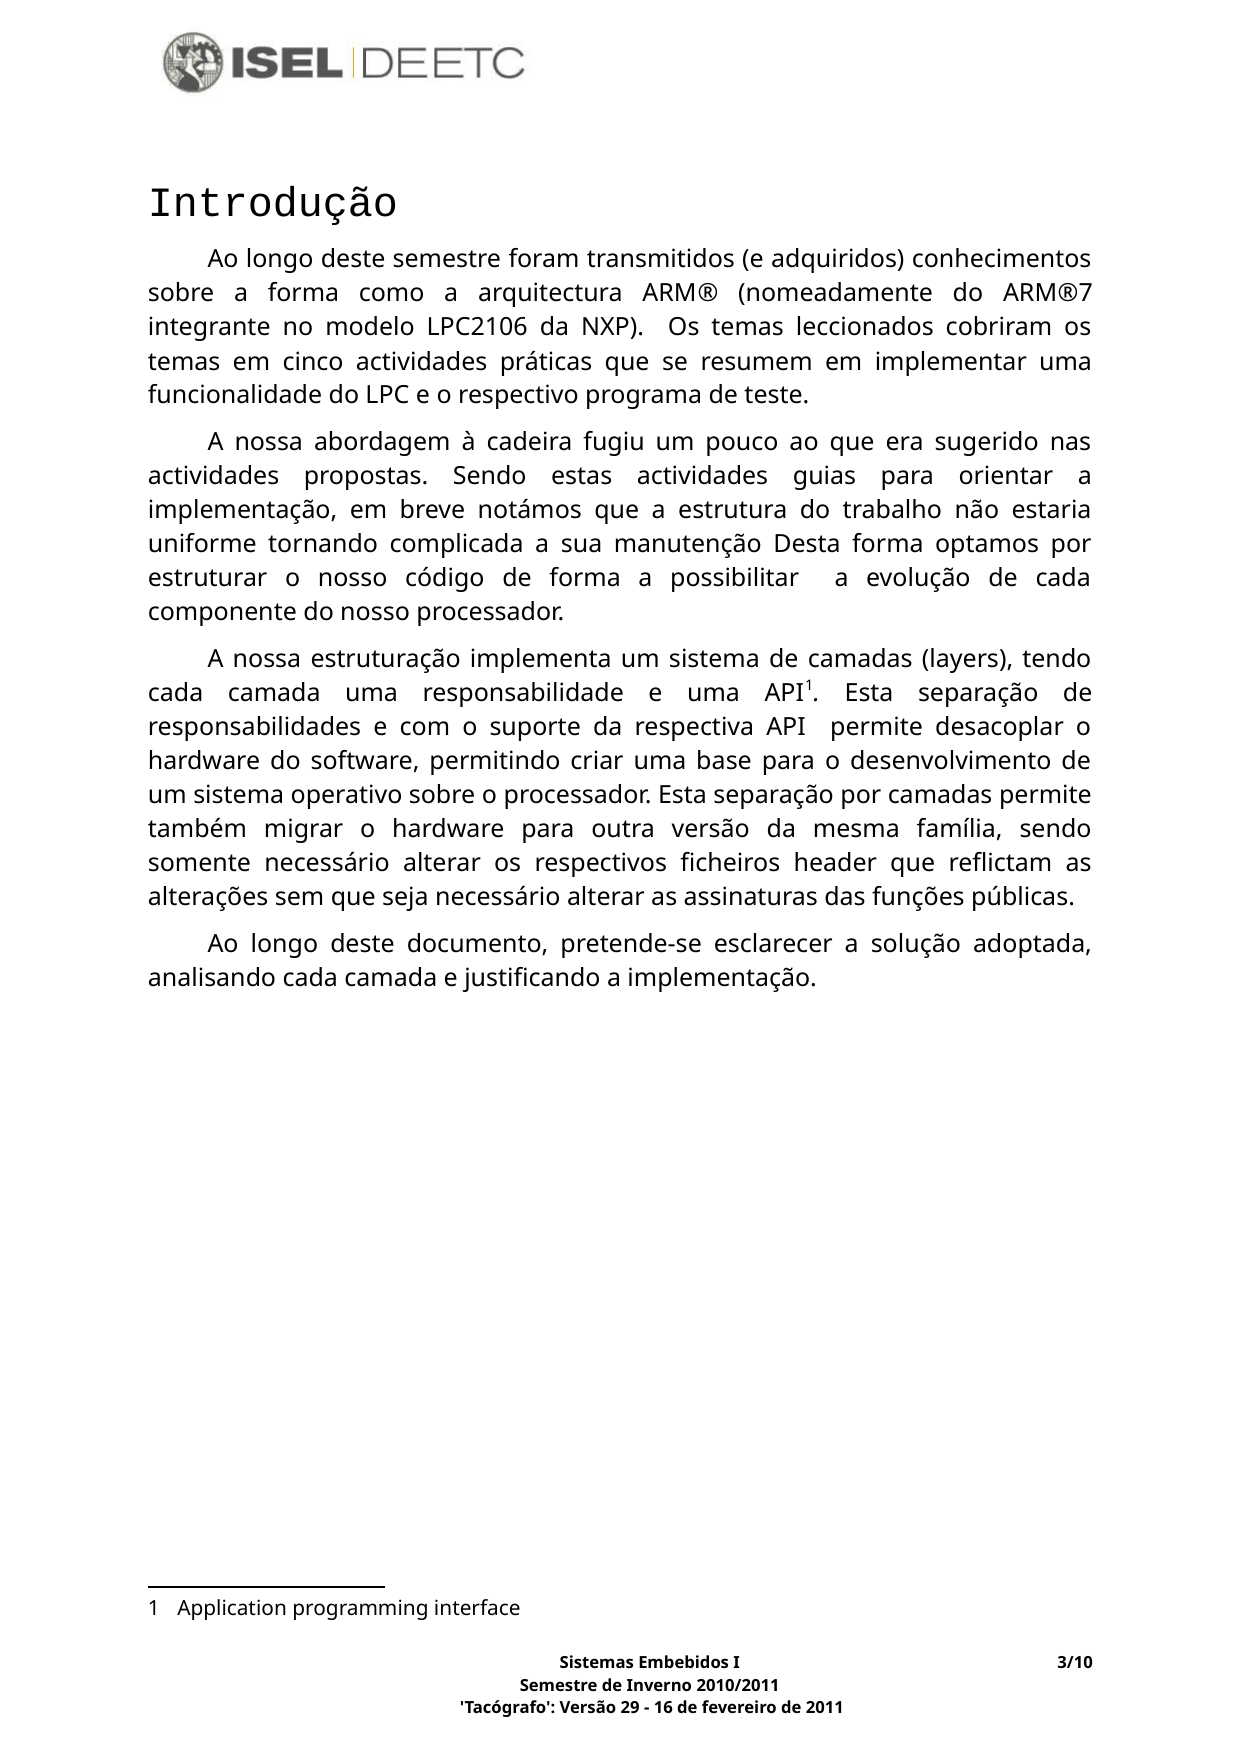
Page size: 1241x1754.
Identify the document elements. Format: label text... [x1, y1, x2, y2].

text Ao longo deste semestre foram transmitidos (e adquiridos) conhecimentos sobre a forma como a arquitectura ARM® (nomeadamente do ARM®7 integrante no modelo LPC2106 da NXP). Os temas leccionados cobriram os temas em cinco actividades práticas que se resumem em implementar uma funcionalidade do LPC e o respectivo programa de teste. [148, 241, 1093, 411]
text A nossa abordagem à cadeira fugiu um pouco ao que era sugerido nas actividades propostas. Sendo estas actividades guias para orientar a implementação, em breve notámos que a estrutura do trabalho não estaria uniforme tornando complicada a sua manutenção Desta forma optamos por estruturar o nosso código de forma a possibilitar a evolução de cada componente do nosso processador. [148, 424, 1093, 628]
picture [153, 17, 555, 118]
subtitle Introdução [148, 181, 1093, 228]
text A nossa estruturação implementa um sistema de camadas (layers), tendo cada camada uma responsabilidade e uma API. Esta separação de responsabilidades e com o suporte da respectiva API permite desacoplar o hardware do software, permitindo criar uma base para o desenvolvimento de um sistema operativo sobre o processador. Esta separação por camadas permite também migrar o hardware para outra versão da mesma família, sendo somente necessário alterar os respectivos ficheiros header que reflictam as alterações sem que seja necessário alterar as assinaturas das funções públicas. [148, 641, 1093, 913]
text Application programming interface [148, 1593, 1093, 1621]
text Ao longo deste documento, pretende-se esclarecer a solução adoptada, analisando cada camada e justificando a implementação. [148, 926, 1093, 994]
